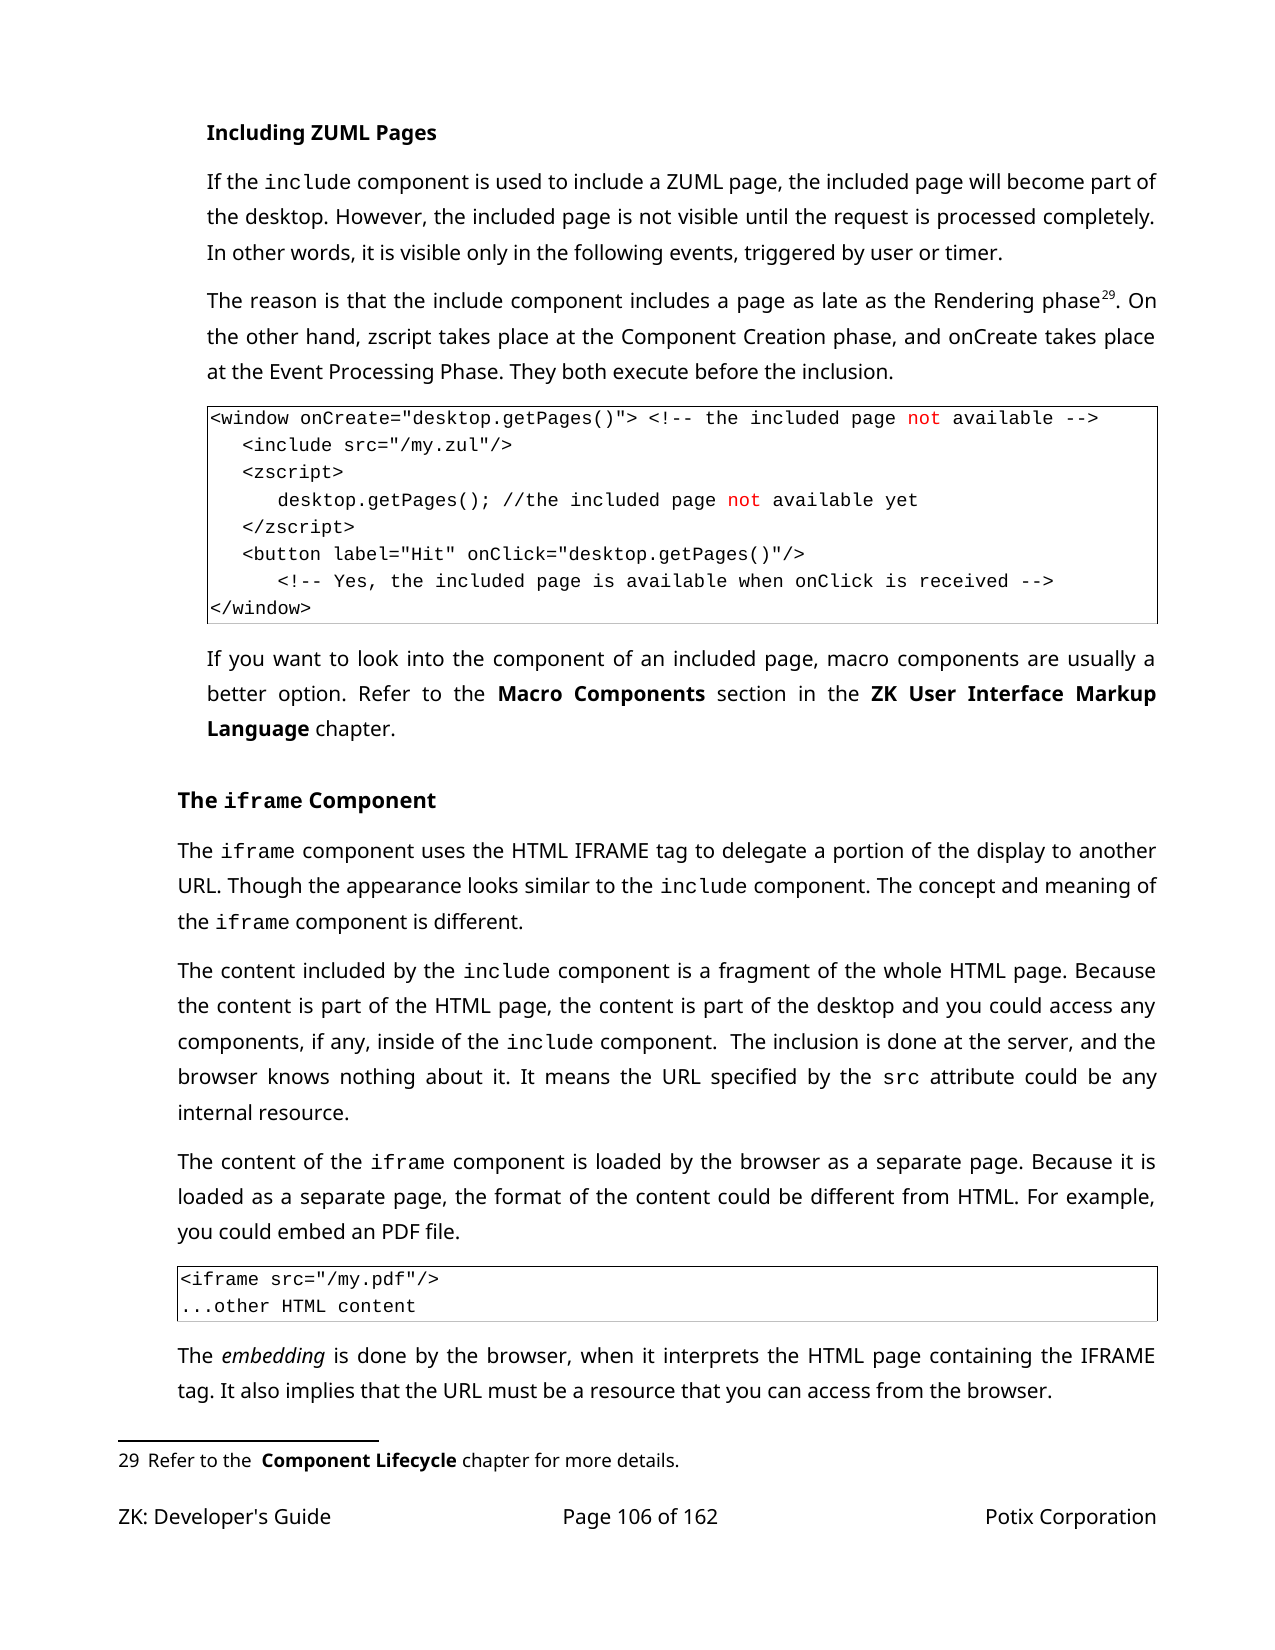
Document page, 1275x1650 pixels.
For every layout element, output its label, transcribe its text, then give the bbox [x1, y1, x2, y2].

text <button label="Hit" onClick="desktop.getPages()"/> [208, 542, 1157, 566]
subtitle The iframe Component [177, 785, 1157, 815]
text If you want to look into the component of an included page, macro components are usually a better option. Refer to the Macro Components section in the ZK User Interface Markup Language chapter. [207, 644, 1157, 743]
text ...other HTML content [178, 1293, 1157, 1321]
subtitle Including ZUML Pages [207, 118, 1157, 146]
text <!-- Yes, the included page is available when onClick is received --> [208, 569, 1157, 593]
text <zscript> [208, 460, 1157, 484]
text <include src="/my.zul"/> [208, 433, 1157, 457]
text <window onCreate="desktop.getPages()"> <!-- the included page not available --> [208, 407, 1157, 430]
text The iframe component uses the HTML IFRAME tag to delegate a portion of the display to another URL. Though the appearance looks similar to the include component. The concept and meaning of the iframe component is different. [177, 836, 1157, 936]
text </zscript> [208, 514, 1157, 539]
text The content of the iframe component is loaded by the browser as a separate page. Because it is loaded as a separate page, the format of the content could be different from HTML. For example, you could embed an PDF file. [177, 1147, 1157, 1246]
text desktop.getPages(); //the included page not available yet [208, 487, 1157, 512]
text The reason is that the include component includes a page as late as the Rendering phase. On the other hand, zscript takes place at the Component Creation phase, and onCreate takes place at the Event Processing Phase. They both execute before the inclusion. [207, 287, 1157, 385]
text <iframe src="/my.pdf"/> [178, 1267, 1157, 1291]
text If the include component is used to include a ZUML page, the included page will become part of the desktop. However, the included page is not visible until the request is processed completely. In other words, it is visible only in the following events, triggered by user or timer. [207, 167, 1157, 266]
text The content included by the include component is a fragment of the whole HTML page. Because the content is part of the HTML page, the content is part of the desktop and you could access any components, if any, inside of the include component. The inclusion is done at the server, and the browser knows nothing about it. It means the URL specified by the src attribute could be any internal resource. [177, 956, 1157, 1126]
text The embedding is done by the browser, when it interprets the HTML page containing the IFRAME tag. It also implies that the URL must be a resource that you can access from the browser. [177, 1341, 1157, 1405]
text </window> [208, 596, 1157, 623]
text Refer to the Component Lifecycle chapter for more details. [118, 1447, 1157, 1473]
